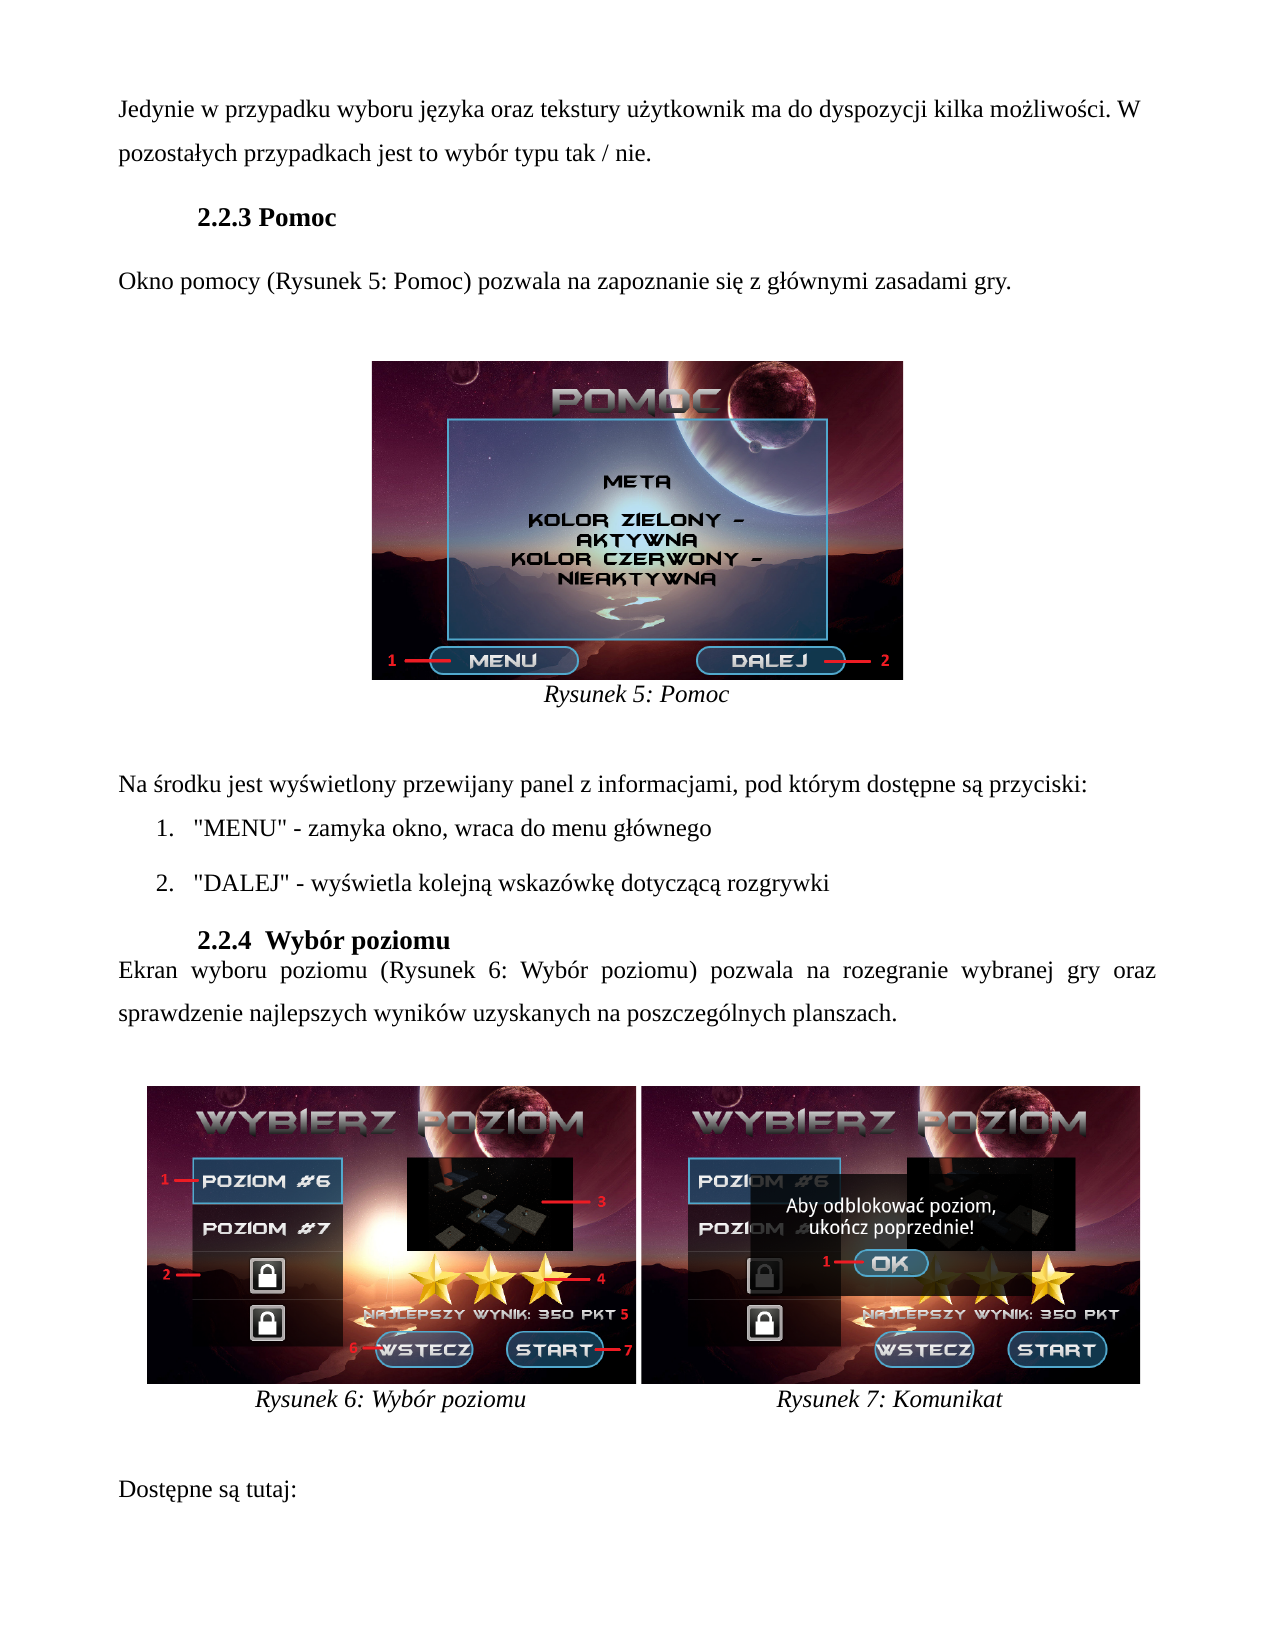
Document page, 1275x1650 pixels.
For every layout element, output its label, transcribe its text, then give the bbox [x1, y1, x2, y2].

text Ekran wyboru poziomu (Rysunek 6: Wybór poziomu) pozwala na rozegranie wybranej gry oraz sprawdzenie najlepszych wyników uzyskanych na poszczególnych planszach. [118, 955, 1157, 1027]
text Okno pomocy (Rysunek 5: Pomoc) pozwala na zapoznanie się z głównymi zasadami gry. [118, 266, 1157, 295]
text Rysunek 7: Komunikat [643, 1384, 1138, 1413]
list "MENU" - zamyka okno, wraca do menu głównego [156, 813, 1157, 841]
picture [641, 1086, 1141, 1384]
text Jedynie w przypadku wyboru języka oraz tekstury użytkownik ma do dyspozycji kilka możliwości. W pozostałych przypadkach jest to wybór typu tak / nie. [118, 94, 1157, 166]
text Na środku jest wyświetlony przewijany panel z informacjami, pod którym dostępne są przyciski: [118, 769, 1157, 798]
subtitle Wybór poziomu [191, 924, 1157, 955]
subtitle Pomoc [191, 202, 1157, 233]
list "DALEJ" - wyświetla kolejną wskazówkę dotyczącą rozgrywki [156, 868, 1157, 897]
picture [371, 361, 904, 680]
text Dostępne są tutaj: [118, 1474, 1157, 1503]
picture [147, 1086, 637, 1384]
text Rysunek 6: Wybór poziomu [144, 1384, 639, 1413]
text Rysunek 5: Pomoc [373, 680, 902, 708]
